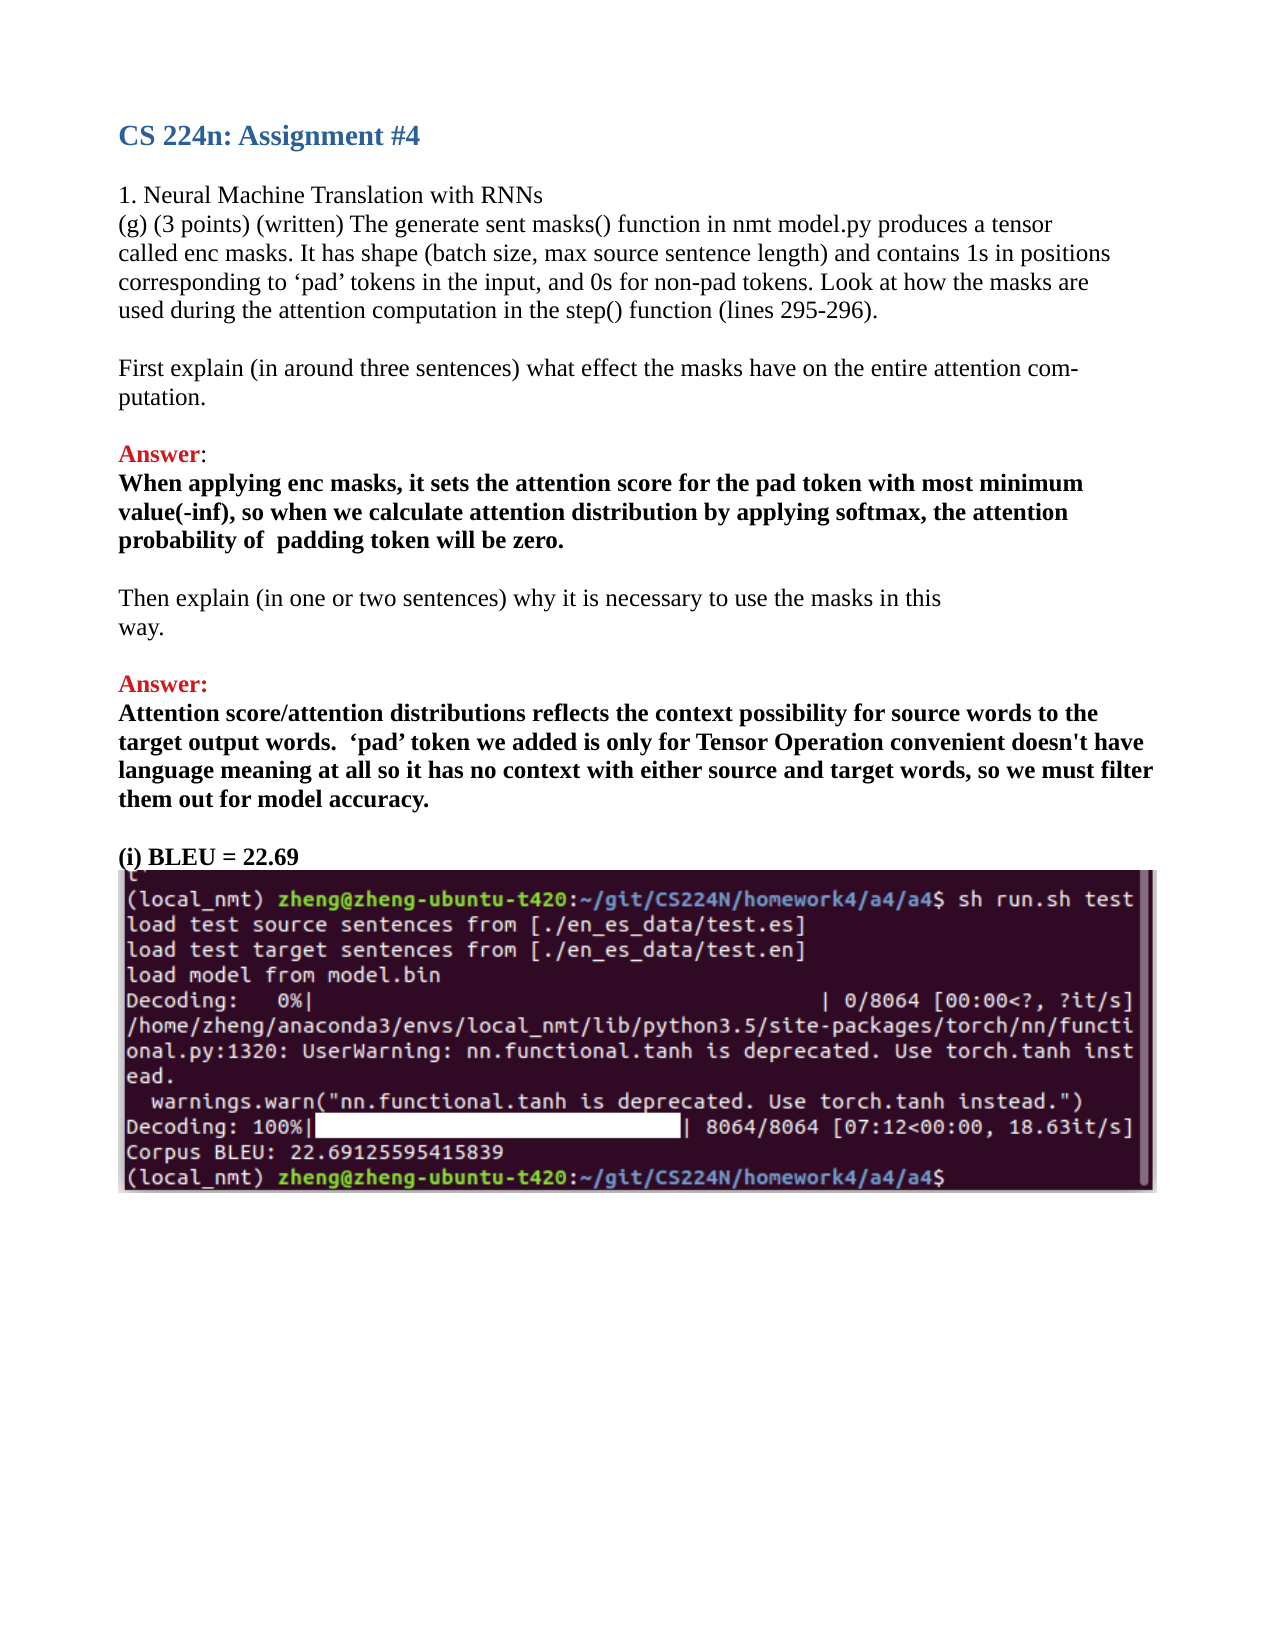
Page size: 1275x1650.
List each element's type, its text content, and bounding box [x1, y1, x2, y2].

text Answer: [118, 669, 1157, 698]
text putation. [118, 382, 1157, 410]
text (g) (3 points) (written) The generate sent masks() function in nmt model.py produces a tensor [118, 209, 1157, 238]
text Answer: [118, 439, 1157, 468]
text used during the attention computation in the step() function (lines 295-296). [118, 295, 1157, 324]
text corresponding to ‘pad’ tokens in the input, and 0s for non-pad tokens. Look at how the masks are [118, 267, 1157, 295]
picture [118, 870, 1157, 1193]
text 1. Neural Machine Translation with RNNs [118, 180, 1157, 209]
text CS 224n: Assignment #4 [118, 118, 1157, 152]
text First explain (in around three sentences) what effect the masks have on the entire attention com- [118, 353, 1157, 382]
text Then explain (in one or two sentences) why it is necessary to use the masks in this [118, 583, 1157, 612]
text (i) BLEU = 22.69 [118, 842, 1157, 870]
text When applying enc masks, it sets the attention score for the pad token with most minimum value(-inf), so when we calculate attention distribution by applying softmax, the attention probability of padding token will be zero. [118, 468, 1157, 554]
text called enc masks. It has shape (batch size, max source sentence length) and contains 1s in positions [118, 238, 1157, 267]
text way. [118, 612, 1157, 640]
text Attention score/attention distributions reflects the context possibility for source words to the target output words. ‘pad’ token we added is only for Tensor Operation convenient doesn't have language meaning at all so it has no context with either source and target words, so we must filter them out for model accuracy. [118, 698, 1157, 813]
